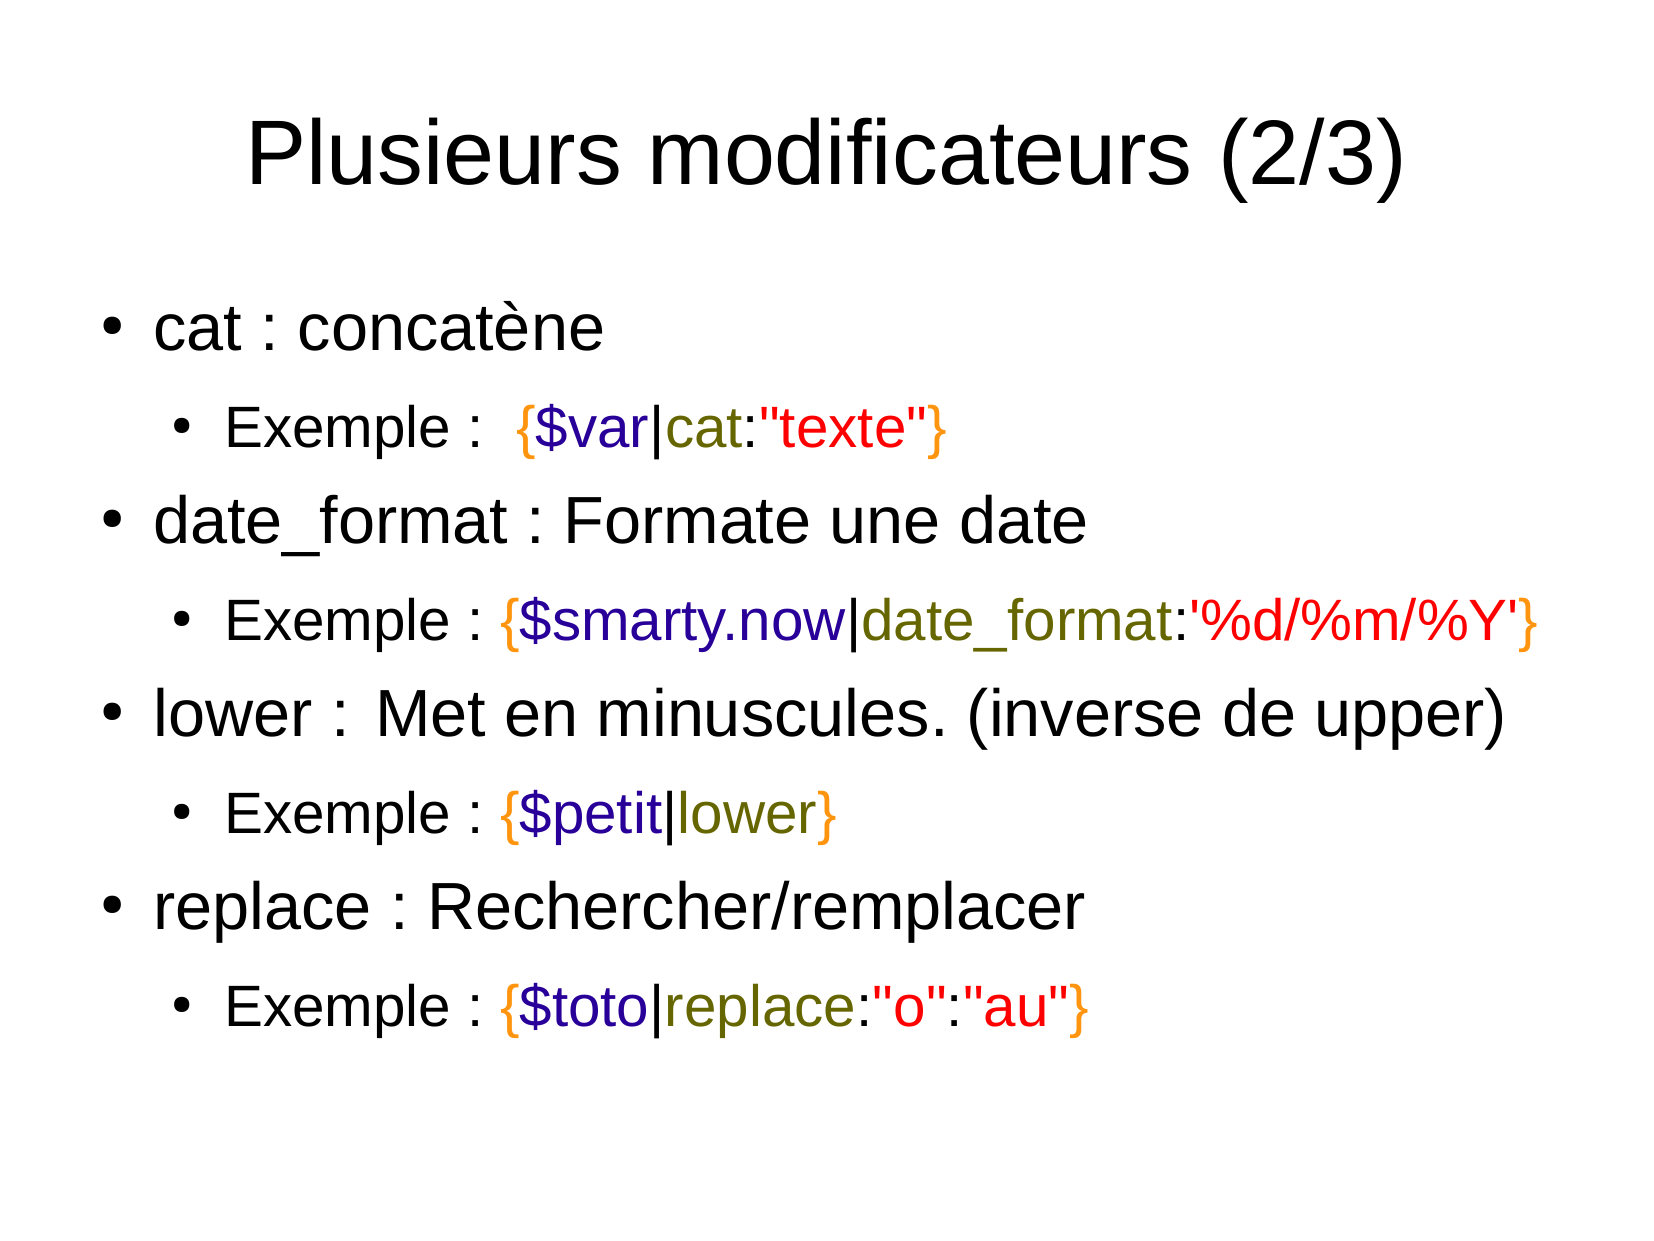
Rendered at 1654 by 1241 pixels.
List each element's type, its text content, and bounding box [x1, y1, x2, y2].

list cat : concatène Exemple : {$var|cat:"texte"} date_format : Formate une date Exemple : {$smarty.now|date_format:'%d/%m/%Y'} lower : Met en minuscules. (inverse de upper) Exemple : {$petit|lower} replace : Rechercher/remplacer Exemple : {$toto|replace:"o":"au"} [82, 290, 1571, 1094]
title Plusieurs modificateurs (2/3) [82, 49, 1571, 257]
